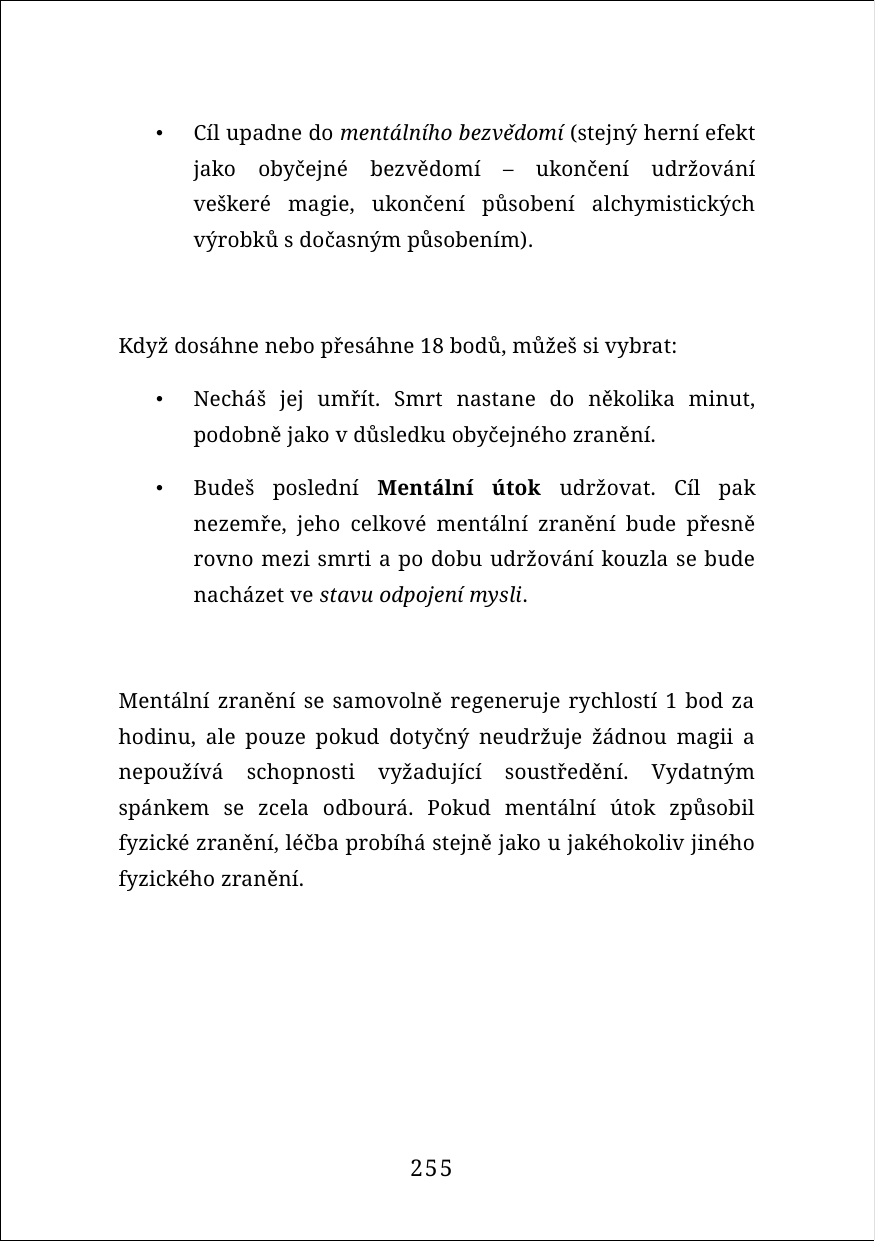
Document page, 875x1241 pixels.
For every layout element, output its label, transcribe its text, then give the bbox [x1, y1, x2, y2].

text Když dosáhne nebo přesáhne 18 bodů, můžeš si vybrat: [118, 331, 756, 360]
list Budeš poslední Mentální útok udržovat. Cíl pak nezemře, jeho celkové mentální zranění bude přesně rovno mezi smrti a po dobu udržování kouzla se bude nacházet ve stavu odpojení mysli. [156, 473, 756, 608]
text Mentální zranění se samovolně regeneruje rychlostí 1 bod za hodinu, ale pouze pokud dotyčný neudržuje žádnou magii a nepoužívá schopnosti vyžadující soustředění. Vydatným spánkem se zcela odbourá. Pokud mentální útok způsobil fyzické zranění, léčba probíhá stejně jako u jakéhokoliv jiného fyzického zranění. [118, 686, 756, 892]
list Necháš jej umřít. Smrt nastane do několika minut, podobně jako v důsledku obyčejného zranění. [156, 384, 756, 448]
list Cíl upadne do mentálního bezvědomí (stejný herní efekt jako obyčejné bezvědomí – ukončení udržování veškeré magie, ukončení působení alchymistických výrobků s dočasným působením). [156, 118, 756, 253]
